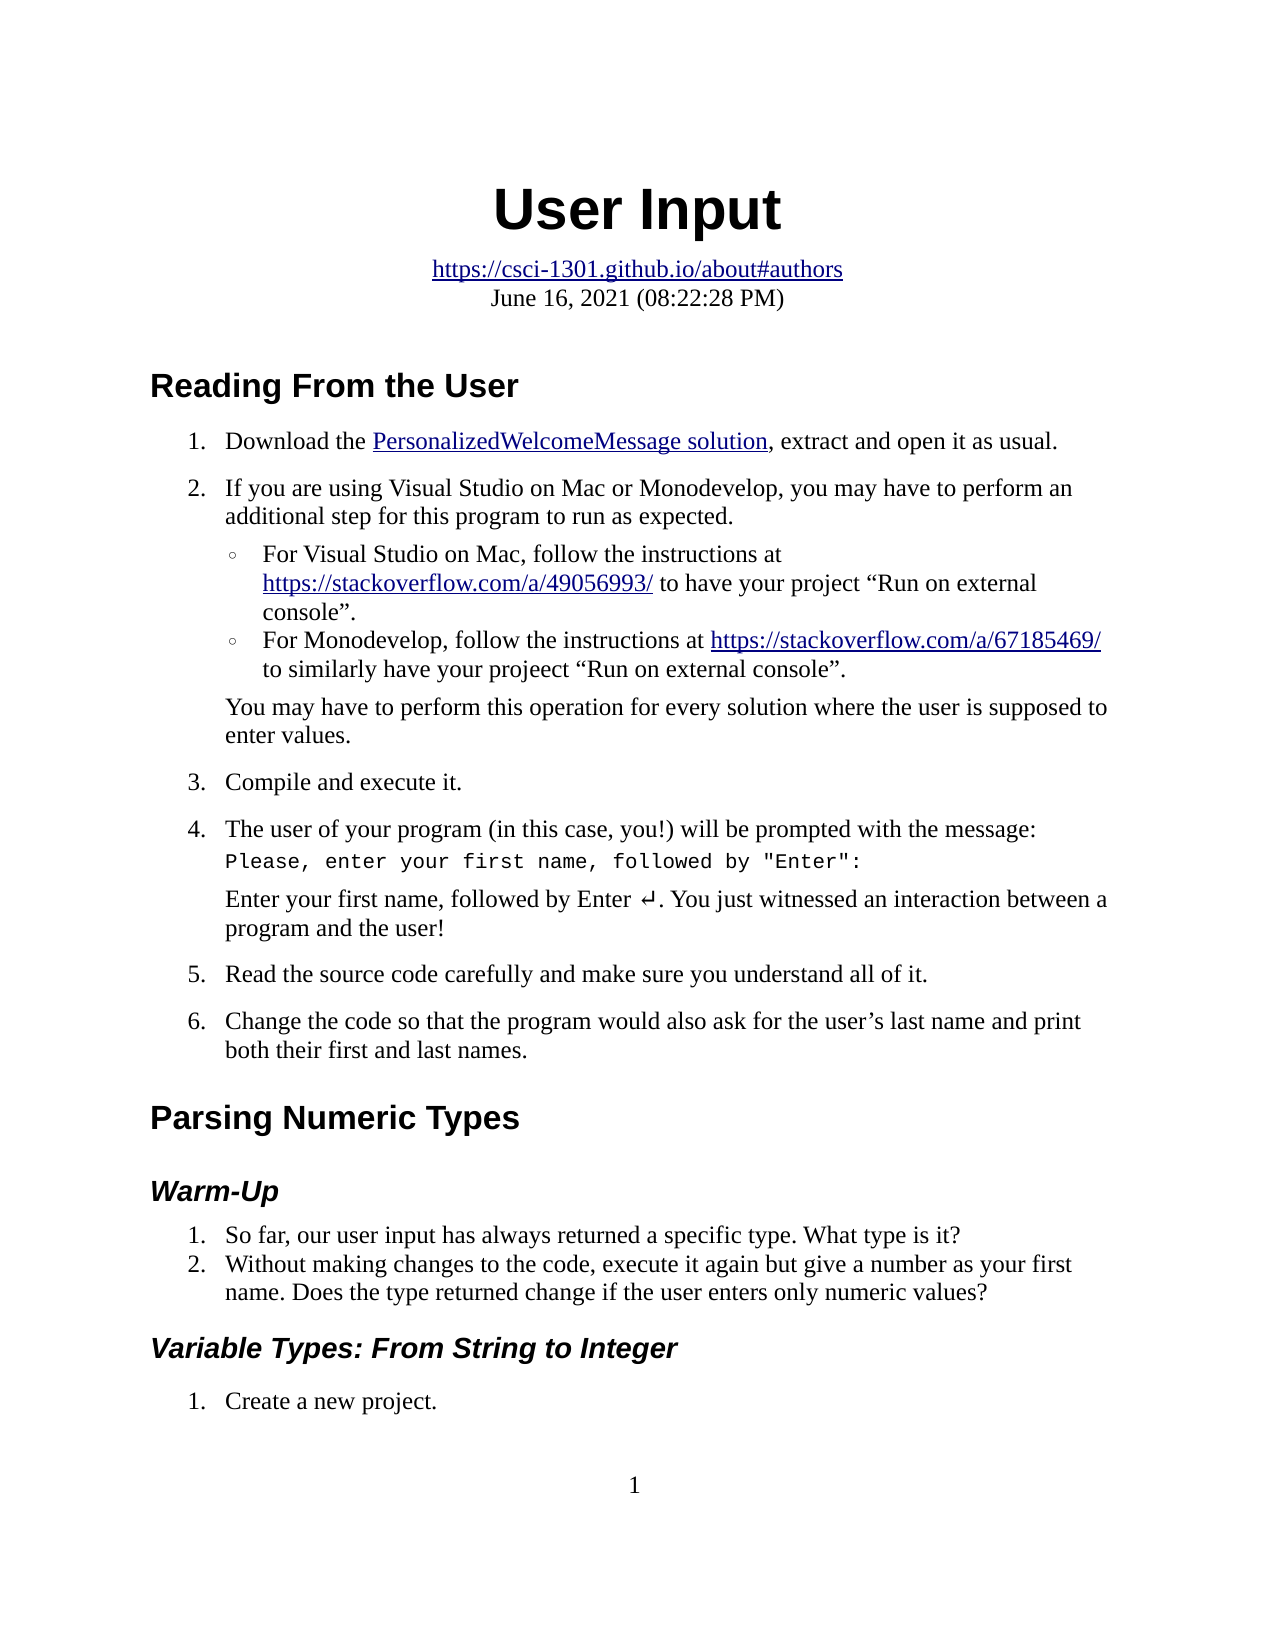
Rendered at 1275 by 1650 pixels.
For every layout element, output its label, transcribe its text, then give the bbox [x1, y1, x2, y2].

list Change the code so that the program would also ask for the user’s last name and print both their first and last names. [187, 1006, 1125, 1064]
list Read the source code carefully and make sure you understand all of it. [187, 959, 1125, 988]
title User Input [150, 175, 1125, 242]
list For Visual Studio on Mac, follow the instructions at https://stackoverflow.com/a/49056993/ to have your project “Run on external console”. [225, 539, 1125, 625]
list Please, enter your first name, followed by "Enter": [187, 852, 1125, 875]
list Without making changes to the code, execute it again but give a number as your first name. Does the type returned change if the user enters only numeric values? [187, 1249, 1125, 1306]
list Create a new project. [187, 1386, 1125, 1415]
list You may have to perform this operation for every solution where the user is supposed to enter values. [187, 692, 1125, 749]
subtitle Variable Types: From String to Integer [150, 1331, 1125, 1365]
subtitle Warm-Up [150, 1174, 1125, 1207]
list Download the PersonalizedWelcomeMessage solution, extract and open it as usual. [187, 426, 1125, 455]
list For Monodevelop, follow the instructions at https://stackoverflow.com/a/67185469/ to similarly have your projeect “Run on external console”. [225, 625, 1125, 683]
list The user of your program (in this case, you!) will be prompted with the message: [187, 814, 1125, 843]
subtitle Reading From the User [150, 366, 1125, 404]
list If you are using Visual Studio on Mac or Monodevelop, you may have to perform an additional step for this program to run as expected. [187, 473, 1125, 530]
list Compile and execute it. [187, 767, 1125, 796]
subtitle Parsing Numeric Types [150, 1098, 1125, 1136]
list So far, our user input has always returned a specific type. What type is it? [187, 1220, 1125, 1249]
text June 16, 2021 (08:22:28 PM) [150, 283, 1125, 312]
text https://csci-1301.github.io/about#authors [150, 254, 1125, 283]
list Enter your first name, followed by Enter ↵. You just witnessed an interaction between a program and the user! [187, 884, 1125, 942]
